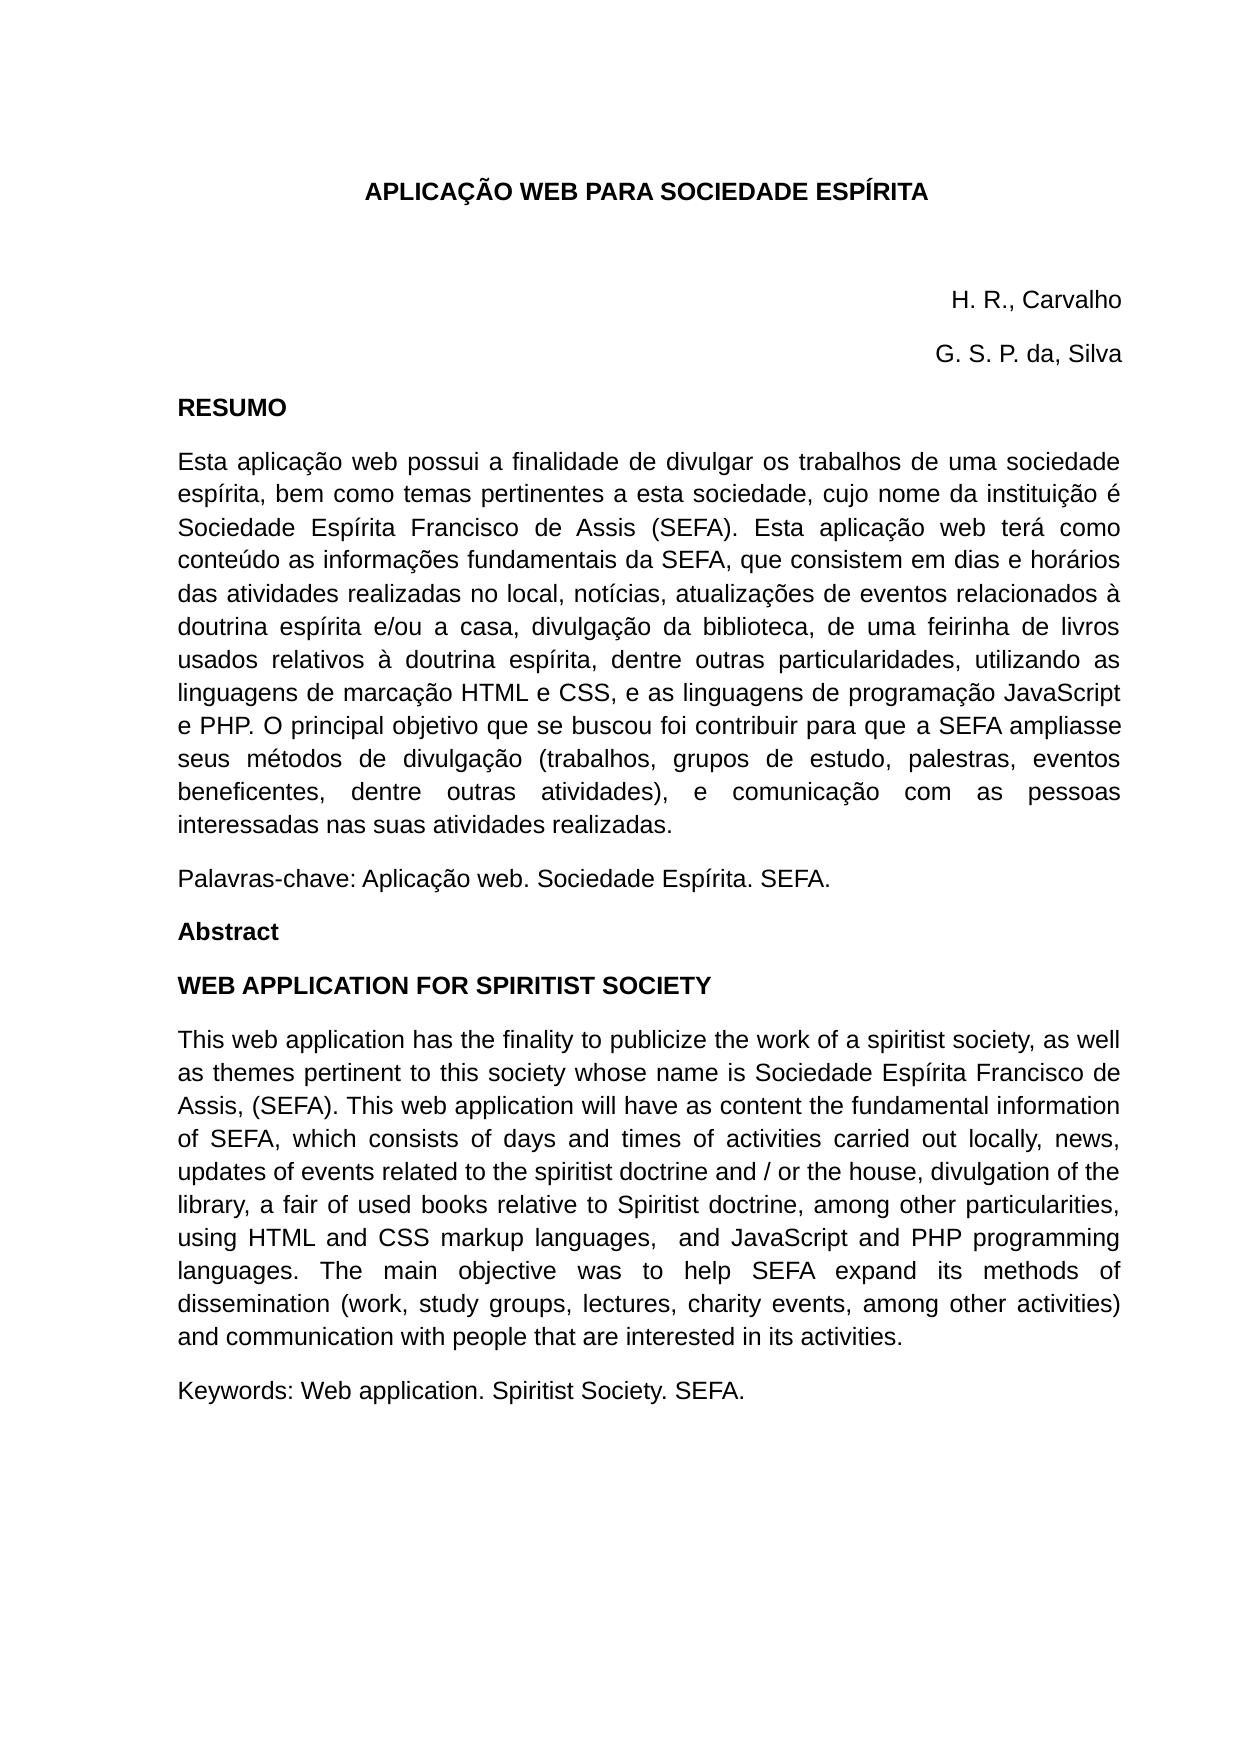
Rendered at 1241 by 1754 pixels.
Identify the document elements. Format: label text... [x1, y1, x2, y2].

text RESUMO [177, 393, 1122, 421]
text Keywords: Web application. Spiritist Society. SEFA. [177, 1376, 1122, 1405]
text Abstract [177, 917, 1122, 946]
text WEB APPLICATION FOR SPIRITIST SOCIETY [177, 971, 1122, 1000]
text APLICAÇÃO WEB PARA SOCIEDADE ESPÍRITA [177, 177, 1122, 206]
text This web application has the finality to publicize the work of a spiritist society, as well as themes pertinent to this society whose name is Sociedade Espírita Francisco de Assis, (SEFA). This web application will have as content the fundamental information of SEFA, which consists of days and times of activities carried out locally, news, updates of events related to the spiritist doctrine and / or the house, divulgation of the library, a fair of used books relative to Spiritist doctrine, among other particularities, using HTML and CSS markup languages, and JavaScript and PHP programming languages. The main objective was to help SEFA expand its methods of dissemination (work, study groups, lectures, charity events, among other activities) and communication with people that are interested in its activities. [177, 1025, 1122, 1351]
text H. R., Carvalho [177, 285, 1122, 314]
text Palavras-chave: Aplicação web. Sociedade Espírita. SEFA. [177, 863, 1122, 892]
text G. S. P. da, Silva [177, 339, 1122, 367]
text Esta aplicação web possui a finalidade de divulgar os trabalhos de uma sociedade espírita, bem como temas pertinentes a esta sociedade, cujo nome da instituição é Sociedade Espírita Francisco de Assis (SEFA). Esta aplicação web terá como conteúdo as informações fundamentais da SEFA, que consistem em dias e horários das atividades realizadas no local, notícias, atualizações de eventos relacionados à doutrina espírita e/ou a casa, divulgação da biblioteca, de uma feirinha de livros usados relativos à doutrina espírita, dentre outras particularidades, utilizando as linguagens de marcação HTML e CSS, e as linguagens de programação JavaScript e PHP. O principal objetivo que se buscou foi contribuir para que a SEFA ampliasse seus métodos de divulgação (trabalhos, grupos de estudo, palestras, eventos beneficentes, dentre outras atividades), e comunicação com as pessoas interessadas nas suas atividades realizadas. [177, 446, 1122, 838]
